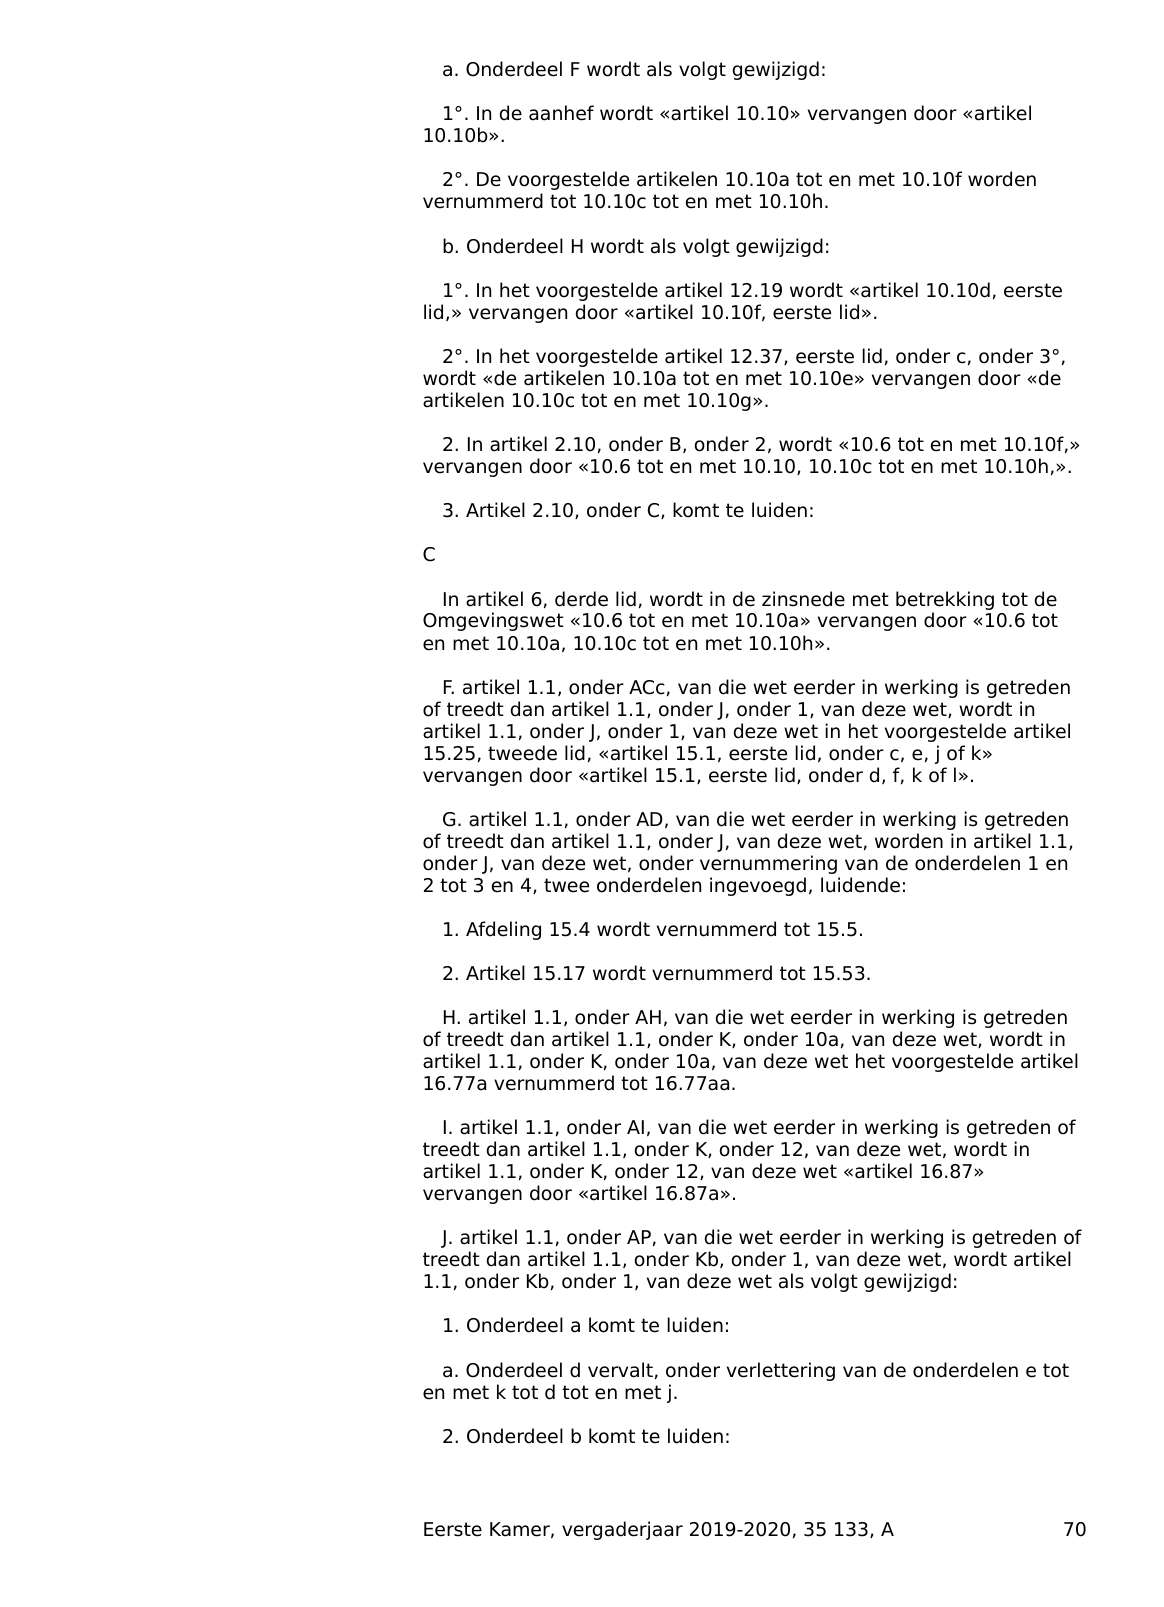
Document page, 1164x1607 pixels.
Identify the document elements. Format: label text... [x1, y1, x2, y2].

text G. artikel 1.1, onder AD, van die wet eerder in werking is getreden of treedt dan artikel 1.1, onder J, van deze wet, worden in artikel 1.1, onder J, van deze wet, onder vernummering van de onderdelen 1 en 2 tot 3 en 4, twee onderdelen ingevoegd, luidende: [422, 809, 1087, 897]
text H. artikel 1.1, onder AH, van die wet eerder in werking is getreden of treedt dan artikel 1.1, onder K, onder 10a, van deze wet, wordt in artikel 1.1, onder K, onder 10a, van deze wet het voorgestelde artikel 16.77a vernummerd tot 16.77aa. [422, 1007, 1087, 1095]
text In artikel 6, derde lid, wordt in de zinsnede met betrekking tot de Omgevingswet «10.6 tot en met 10.10a» vervangen door «10.6 tot en met 10.10a, 10.10c tot en met 10.10h». [422, 588, 1087, 654]
text 2. In artikel 2.10, onder B, onder 2, wordt «10.6 tot en met 10.10f,» vervangen door «10.6 tot en met 10.10, 10.10c tot en met 10.10h,». [422, 434, 1087, 478]
text a. Onderdeel d vervalt, onder verlettering van de onderdelen e tot en met k tot d tot en met j. [422, 1359, 1087, 1403]
text 2°. De voorgestelde artikelen 10.10a tot en met 10.10f worden vernummerd tot 10.10c tot en met 10.10h. [422, 169, 1087, 213]
text 2. Onderdeel b komt te luiden: [422, 1426, 1087, 1448]
text I. artikel 1.1, onder AI, van die wet eerder in werking is getreden of treedt dan artikel 1.1, onder K, onder 12, van deze wet, wordt in artikel 1.1, onder K, onder 12, van deze wet «artikel 16.87» vervangen door «artikel 16.87a». [422, 1117, 1087, 1205]
text 2°. In het voorgestelde artikel 12.37, eerste lid, onder c, onder 3°, wordt «de artikelen 10.10a tot en met 10.10e» vervangen door «de artikelen 10.10c tot en met 10.10g». [422, 346, 1087, 412]
text 1. Onderdeel a komt te luiden: [422, 1315, 1087, 1337]
text C [422, 544, 1087, 566]
text 3. Artikel 2.10, onder C, komt te luiden: [422, 500, 1087, 522]
text 1°. In het voorgestelde artikel 12.19 wordt «artikel 10.10d, eerste lid,» vervangen door «artikel 10.10f, eerste lid». [422, 280, 1087, 324]
text b. Onderdeel H wordt als volgt gewijzigd: [422, 236, 1087, 257]
text 1°. In de aanhef wordt «artikel 10.10» vervangen door «artikel 10.10b». [422, 103, 1087, 147]
text F. artikel 1.1, onder ACc, van die wet eerder in werking is getreden of treedt dan artikel 1.1, onder J, onder 1, van deze wet, wordt in artikel 1.1, onder J, onder 1, van deze wet in het voorgestelde artikel 15.25, tweede lid, «artikel 15.1, eerste lid, onder c, e, j of k» vervangen door «artikel 15.1, eerste lid, onder d, f, k of l». [422, 677, 1087, 786]
text a. Onderdeel F wordt als volgt gewijzigd: [422, 59, 1087, 81]
text J. artikel 1.1, onder AP, van die wet eerder in werking is getreden of treedt dan artikel 1.1, onder Kb, onder 1, van deze wet, wordt artikel 1.1, onder Kb, onder 1, van deze wet als volgt gewijzigd: [422, 1227, 1087, 1293]
text 1. Afdeling 15.4 wordt vernummerd tot 15.5. [422, 919, 1087, 941]
text 2. Artikel 15.17 wordt vernummerd tot 15.53. [422, 963, 1087, 985]
